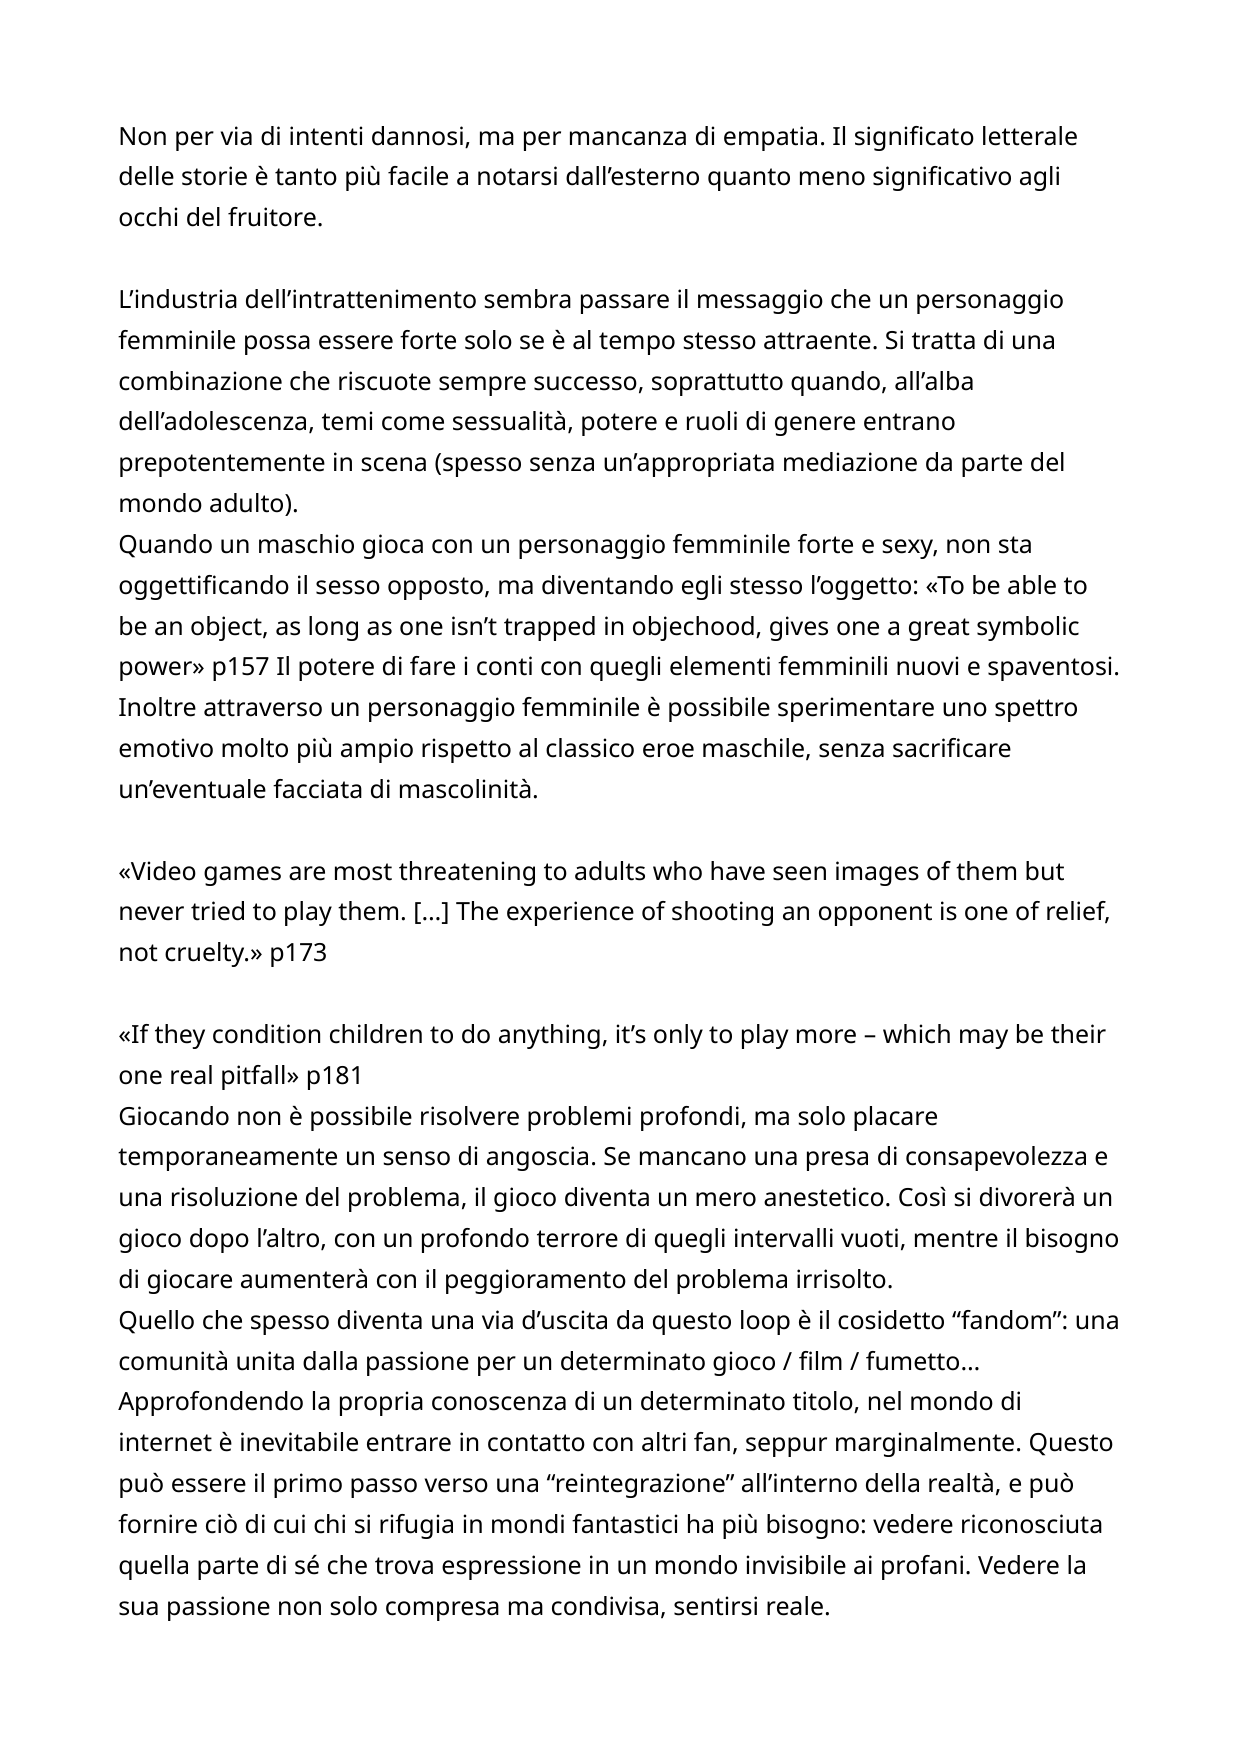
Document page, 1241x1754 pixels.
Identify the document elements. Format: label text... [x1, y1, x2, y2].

text Giocando non è possibile risolvere problemi profondi, ma solo placare temporaneamente un senso di angoscia. Se mancano una presa di consapevolezza e una risoluzione del problema, il gioco diventa un mero anestetico. Così si divorerà un gioco dopo l’altro, con un profondo terrore di quegli intervalli vuoti, mentre il bisogno di giocare aumenterà con il peggioramento del problema irrisolto. [118, 1098, 1122, 1296]
text Inoltre attraverso un personaggio femminile è possibile sperimentare uno spettro emotivo molto più ampio rispetto al classico eroe maschile, senza sacrificare un’eventuale facciata di mascolinità. [118, 690, 1122, 806]
text Quello che spesso diventa una via d’uscita da questo loop è il cosidetto “fandom”: una comunità unita dalla passione per un determinato gioco / film / fumetto… Approfondendo la propria conoscenza di un determinato titolo, nel mondo di internet è inevitabile entrare in contatto con altri fan, seppur marginalmente. Questo può essere il primo passo verso una “reintegrazione” all’interno della realtà, e può fornire ciò di cui chi si rifugia in mondi fantastici ha più bisogno: vedere riconosciuta quella parte di sé che trova espressione in un mondo invisibile ai profani. Vedere la sua passione non solo compresa ma condivisa, sentirsi reale. [118, 1302, 1122, 1622]
text L’industria dell’intrattenimento sembra passare il messaggio che un personaggio femminile possa essere forte solo se è al tempo stesso attraente. Si tratta di una combinazione che riscuote sempre successo, soprattutto quando, all’alba dell’adolescenza, temi come sessualità, potere e ruoli di genere entrano prepotentemente in scena (spesso senza un’appropriata mediazione da parte del mondo adulto). [118, 281, 1122, 520]
text «If they condition children to do anything, it’s only to play more – which may be their one real pitfall» p181 [118, 1016, 1122, 1091]
text «Video games are most threatening to adults who have seen images of them but never tried to play them. […] The experience of shooting an opponent is one of relief, not cruelty.» p173 [118, 853, 1122, 969]
text Quando un maschio gioca con un personaggio femminile forte e sexy, non sta oggettificando il sesso opposto, ma diventando egli stesso l’oggetto: «To be able to be an object, as long as one isn’t trapped in objechood, gives one a great symbolic power» p157 Il potere di fare i conti con quegli elementi femminili nuovi e spaventosi. [118, 526, 1122, 683]
text Non per via di intenti dannosi, ma per mancanza di empatia. Il significato letterale delle storie è tanto più facile a notarsi dall’esterno quanto meno significativo agli occhi del fruitore. [118, 118, 1122, 234]
